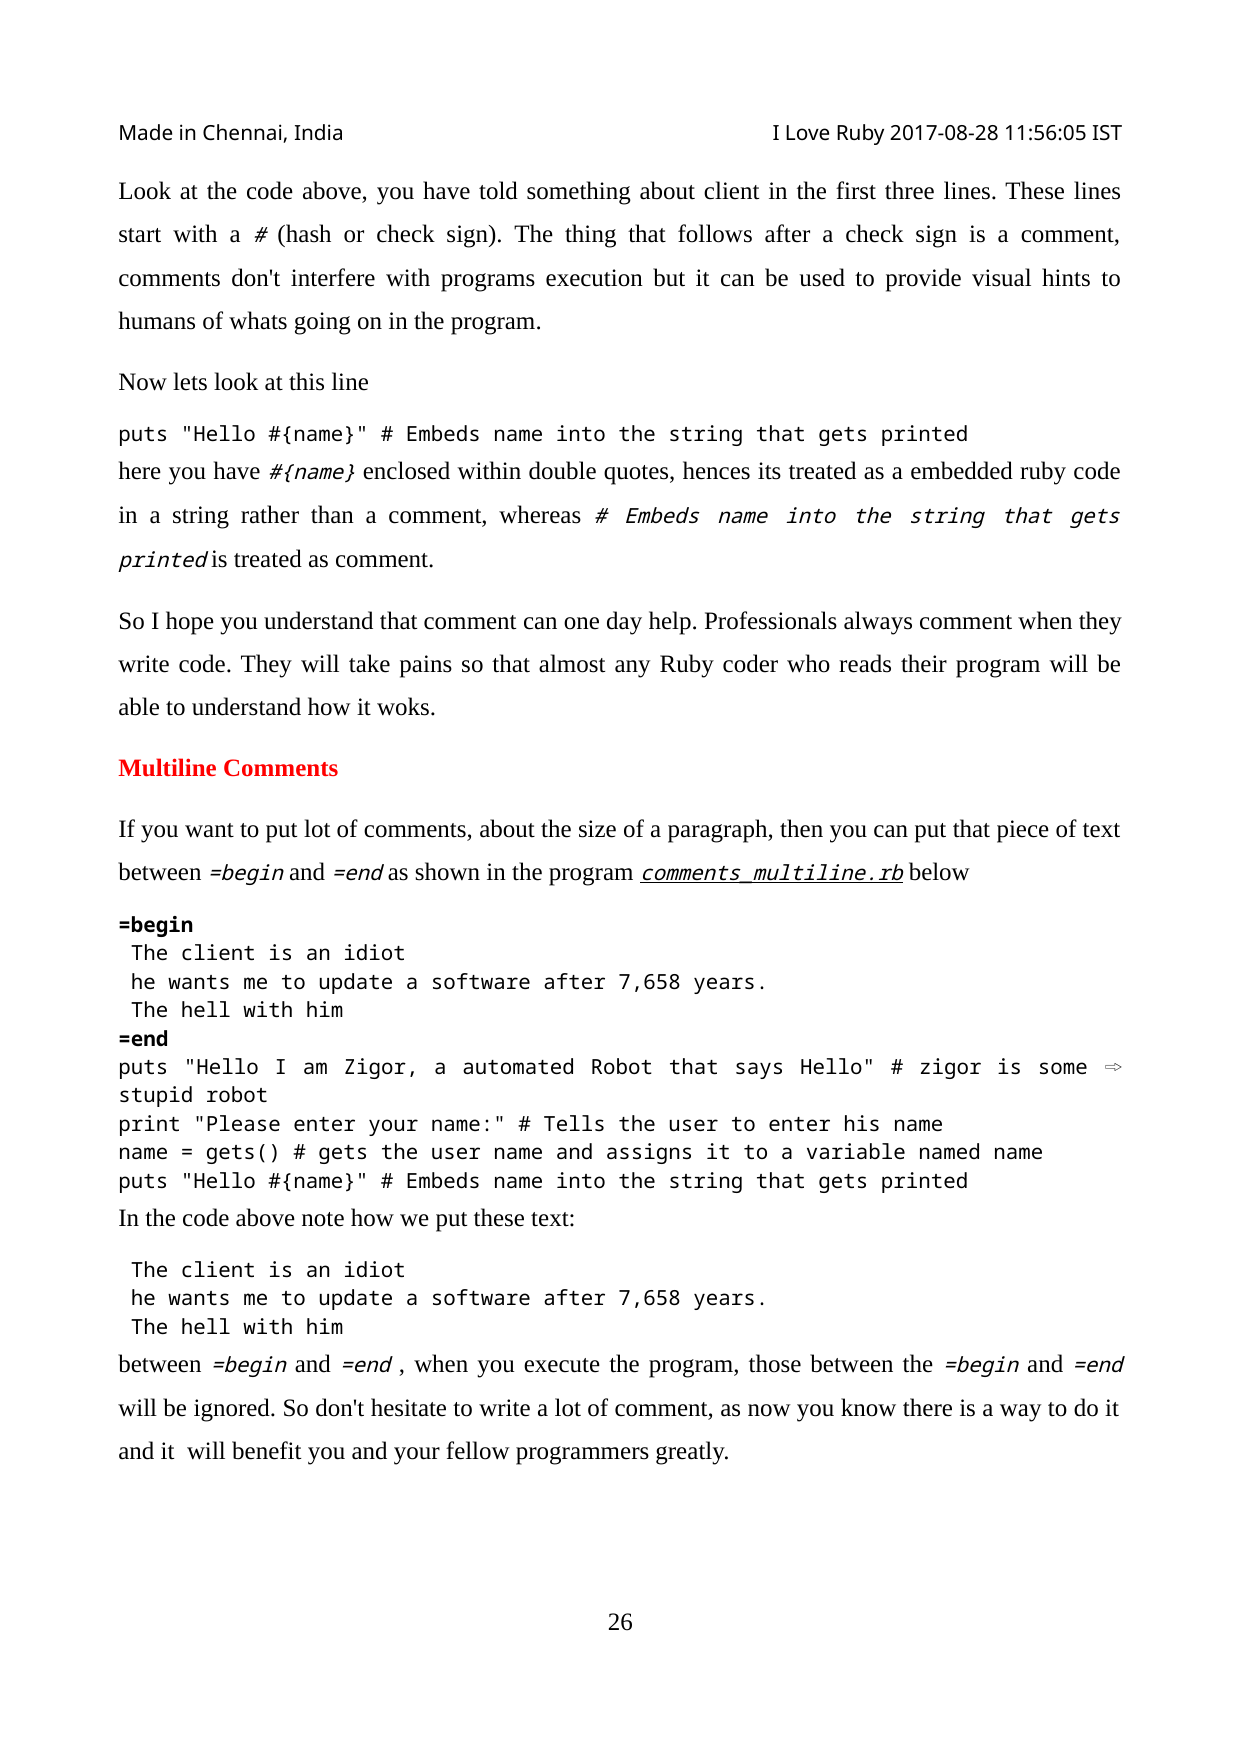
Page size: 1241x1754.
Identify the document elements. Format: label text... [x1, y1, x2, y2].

text puts "Hello #{name}" # Embeds name into the string that gets printed [118, 419, 1122, 447]
text Look at the code above, you have told something about client in the first three lines. These lines start with a # (hash or check sign). The thing that follows after a check sign is a comment, comments don't interfere with programs execution but it can be used to provide visual hints to humans of whats going on in the program. [118, 176, 1122, 335]
text The hell with him [118, 1312, 1122, 1340]
text If you want to put lot of comments, about the size of a paragraph, then you can put that piece of text between =begin and =end as shown in the program comments_multiline.rb below [118, 814, 1122, 886]
text name = gets() # gets the user name and assigns it to a variable named name [118, 1137, 1122, 1166]
text =end [118, 1024, 1122, 1052]
text The hell with him [118, 995, 1122, 1024]
text he wants me to update a software after 7,658 years. [118, 1283, 1122, 1312]
text Multiline Comments [118, 753, 1122, 782]
text print "Please enter your name:" # Tells the user to enter his name [118, 1109, 1122, 1137]
text Now lets look at this line [118, 367, 1122, 396]
text he wants me to update a software after 7,658 years. [118, 967, 1122, 995]
text between =begin and =end , when you execute the program, those between the =begin and =end will be ignored. So don't hesitate to write a lot of comment, as now you know there is a way to do it and it will benefit you and your fellow programmers greatly. [118, 1349, 1122, 1465]
text here you have #{name} enclosed within double quotes, hences its treated as a embedded ruby code in a string rather than a comment, whereas # Embeds name into the string that gets printed is treated as comment. [118, 456, 1122, 573]
text The client is an idiot [118, 1255, 1122, 1283]
text The client is an idiot [118, 938, 1122, 967]
text =begin [118, 910, 1122, 938]
text puts "Hello I am Zigor, a automated Robot that says Hello" # zigor is some  stupid robot [118, 1052, 1122, 1109]
text So I hope you understand that comment can one day help. Professionals always comment when they write code. They will take pains so that almost any Ruby coder who reads their program will be able to understand how it woks. [118, 606, 1122, 721]
text puts "Hello #{name}" # Embeds name into the string that gets printed [118, 1166, 1122, 1194]
text In the code above note how we put these text: [118, 1203, 1122, 1232]
